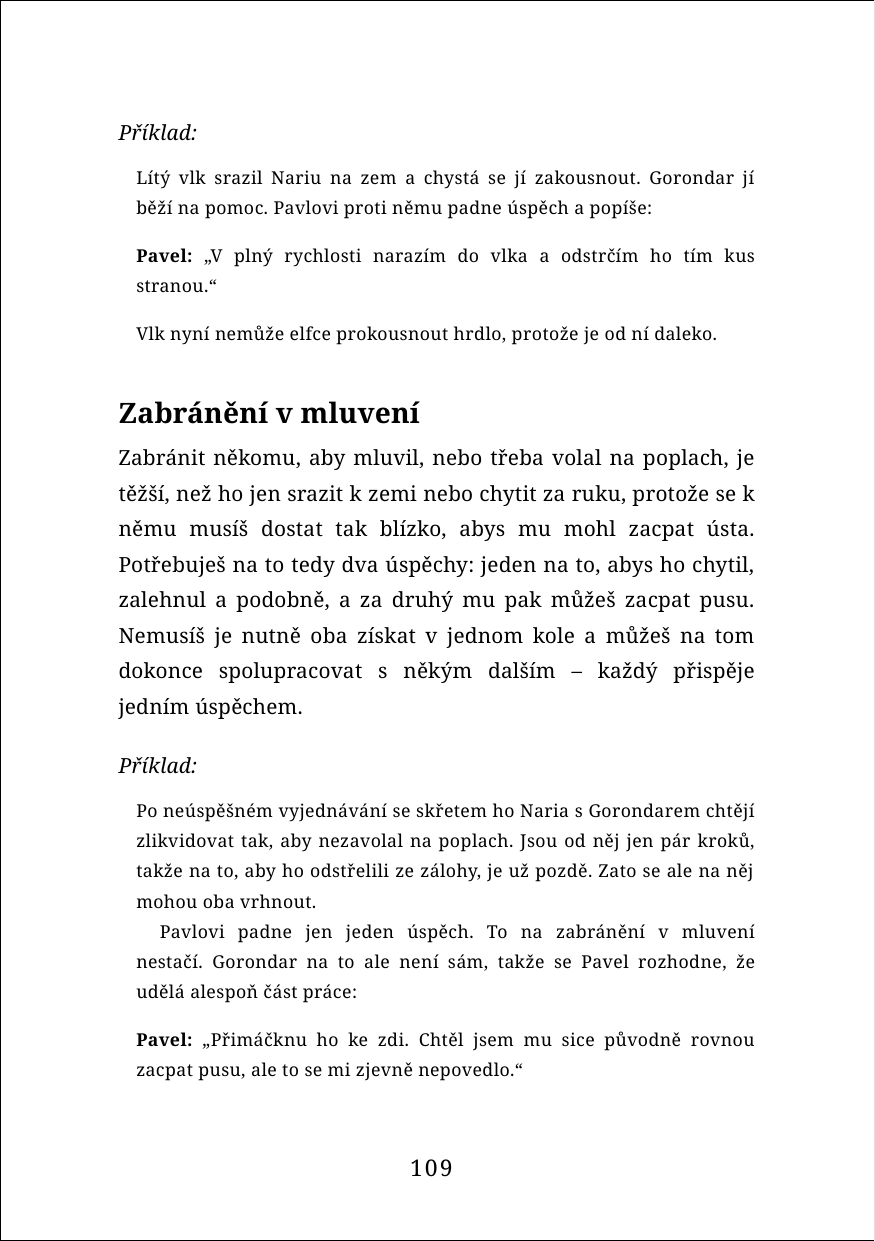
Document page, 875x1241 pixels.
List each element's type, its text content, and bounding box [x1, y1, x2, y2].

text Po neúspěšném vyjednávání se skřetem ho Naria s Gorondarem chtějí zlikvidovat tak, aby nezavolal na poplach. Jsou od něj jen pár kroků, takže na to, aby ho odstřelili ze zálohy, je už pozdě. Zato se ale na něj mohou oba vrhnout. Pavlovi padne jen jeden úspěch. To na zabránění v mluvení nestačí. Gorondar na to ale není sám, takže se Pavel rozhodne, že udělá alespoň část práce: [136, 798, 756, 1004]
text Zabránit někomu, aby mluvil, nebo třeba volal na poplach, je těžší, než ho jen srazit k zemi nebo chytit za ruku, protože se k němu musíš dostat tak blízko, abys mu mohl zacpat ústa. Potřebuješ na to tedy dva úspěchy: jeden na to, abys ho chytil, zalehnul a podobně, a za druhý mu pak můžeš zacpat pusu. Nemusíš je nutně oba získat v jednom kole a můžeš na tom dokonce spolupracovat s někým dalším – každý přispěje jedním úspěchem. [118, 443, 756, 721]
text Příklad: [118, 751, 756, 780]
text Příklad: [118, 118, 756, 147]
text Pavel: „V plný rychlosti narazím do vlka a odstrčím ho tím kus stranou.“ [136, 244, 756, 298]
subtitle Zabránění v mluvení [118, 393, 756, 432]
text Lítý vlk srazil Nariu na zem a chystá se jí zakousnout. Gorondar jí běží na pomoc. Pavlovi proti němu padne úspěch a popíše: [136, 166, 756, 220]
text Pavel: „Přimáčknu ho ke zdi. Chtěl jsem mu sice původně rovnou zacpat pusu, ale to se mi zjevně nepovedlo.“ [136, 1028, 756, 1082]
text Vlk nyní nemůže elfce prokousnout hrdlo, protože je od ní daleko. [136, 322, 756, 346]
